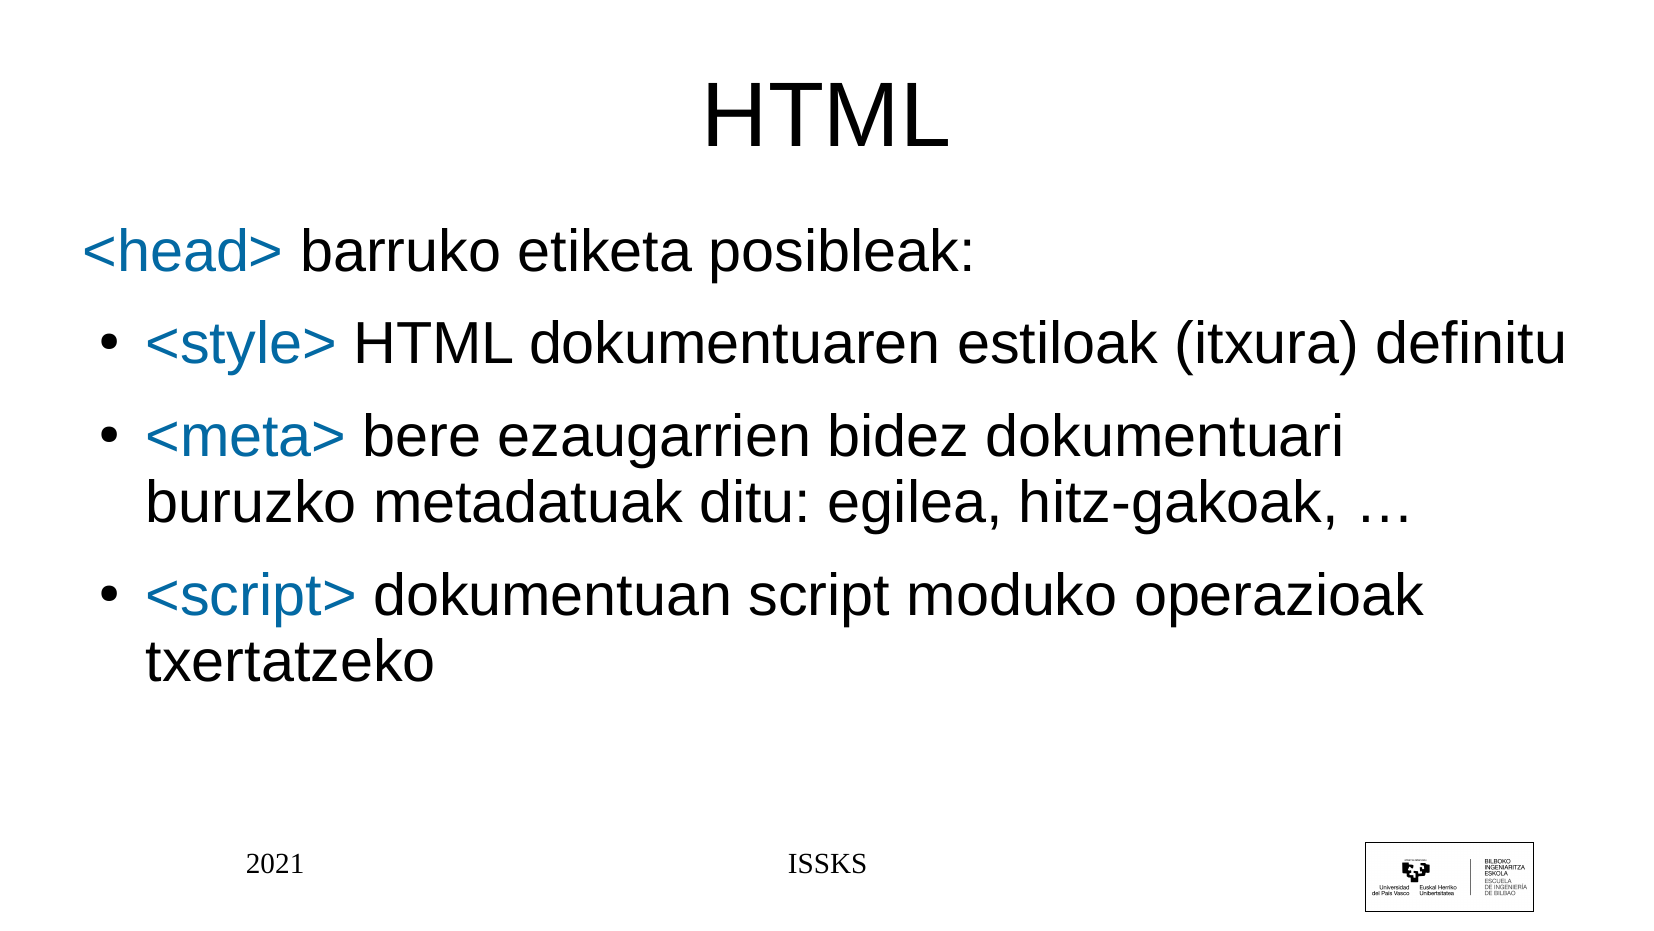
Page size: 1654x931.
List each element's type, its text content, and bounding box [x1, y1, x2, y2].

picture [1366, 843, 1533, 911]
title HTML [82, 37, 1571, 193]
list <head> barruko etiketa posibleak: <style> HTML dokumentuaren estiloak (itxura) definitu <meta> bere ezaugarrien bidez dokumentuari buruzko metadatuak ditu: egilea, hitz-gakoak, … <script> dokumentuan script moduko operazioak txertatzeko [82, 217, 1571, 758]
